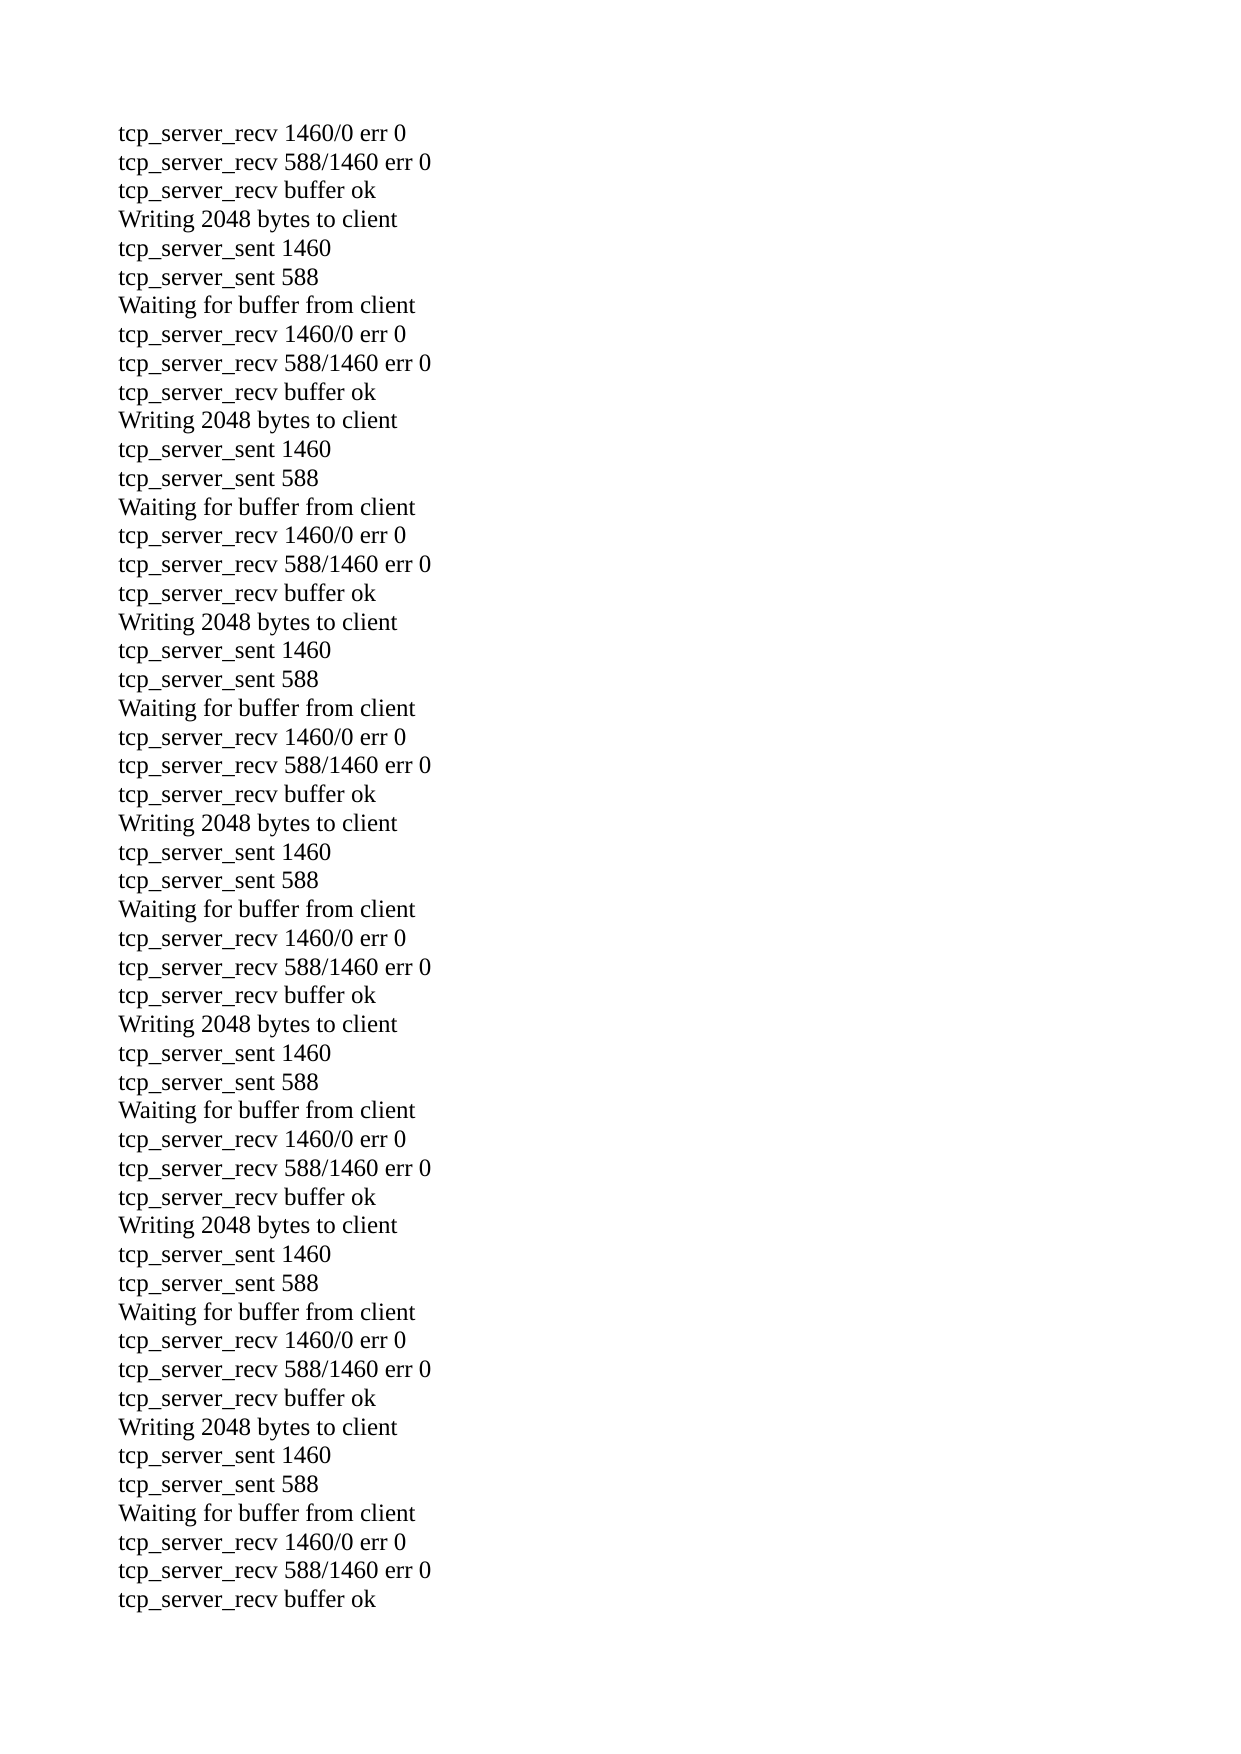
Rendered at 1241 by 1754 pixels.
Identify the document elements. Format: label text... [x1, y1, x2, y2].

text tcp_server_recv buffer ok [118, 578, 1122, 607]
text tcp_server_sent 588 [118, 463, 1122, 492]
text tcp_server_recv 1460/0 err 0 [118, 118, 1122, 147]
text tcp_server_sent 588 [118, 1469, 1122, 1498]
text tcp_server_recv 588/1460 err 0 [118, 549, 1122, 578]
text tcp_server_recv 588/1460 err 0 [118, 952, 1122, 981]
text tcp_server_sent 588 [118, 1067, 1122, 1096]
text Waiting for buffer from client [118, 693, 1122, 722]
text tcp_server_recv 588/1460 err 0 [118, 147, 1122, 176]
text tcp_server_recv buffer ok [118, 176, 1122, 204]
text tcp_server_sent 1460 [118, 636, 1122, 664]
text tcp_server_recv buffer ok [118, 1584, 1122, 1613]
text Writing 2048 bytes to client [118, 204, 1122, 233]
text Waiting for buffer from client [118, 291, 1122, 319]
text Writing 2048 bytes to client [118, 808, 1122, 837]
text tcp_server_recv 1460/0 err 0 [118, 1527, 1122, 1556]
text tcp_server_recv 588/1460 err 0 [118, 1153, 1122, 1182]
text Waiting for buffer from client [118, 1297, 1122, 1326]
text tcp_server_sent 588 [118, 664, 1122, 693]
text Writing 2048 bytes to client [118, 607, 1122, 636]
text tcp_server_recv buffer ok [118, 1182, 1122, 1211]
text Waiting for buffer from client [118, 1096, 1122, 1124]
text tcp_server_recv 588/1460 err 0 [118, 348, 1122, 377]
text tcp_server_recv 1460/0 err 0 [118, 1124, 1122, 1153]
text tcp_server_recv 1460/0 err 0 [118, 521, 1122, 549]
text tcp_server_recv buffer ok [118, 1383, 1122, 1412]
text tcp_server_recv 588/1460 err 0 [118, 1354, 1122, 1383]
text Waiting for buffer from client [118, 1498, 1122, 1527]
text Writing 2048 bytes to client [118, 1211, 1122, 1239]
text tcp_server_recv 1460/0 err 0 [118, 923, 1122, 952]
text Waiting for buffer from client [118, 492, 1122, 521]
text tcp_server_sent 1460 [118, 837, 1122, 866]
text tcp_server_recv 1460/0 err 0 [118, 722, 1122, 751]
text tcp_server_sent 1460 [118, 233, 1122, 262]
text tcp_server_recv 588/1460 err 0 [118, 1556, 1122, 1584]
text tcp_server_sent 588 [118, 1268, 1122, 1297]
text tcp_server_recv buffer ok [118, 377, 1122, 406]
text tcp_server_sent 1460 [118, 1038, 1122, 1067]
text Writing 2048 bytes to client [118, 406, 1122, 434]
text tcp_server_sent 1460 [118, 434, 1122, 463]
text tcp_server_sent 588 [118, 866, 1122, 894]
text tcp_server_recv 1460/0 err 0 [118, 319, 1122, 348]
text tcp_server_recv buffer ok [118, 779, 1122, 808]
text tcp_server_recv 1460/0 err 0 [118, 1326, 1122, 1354]
text tcp_server_recv 588/1460 err 0 [118, 751, 1122, 779]
text tcp_server_recv buffer ok [118, 981, 1122, 1009]
text tcp_server_sent 588 [118, 262, 1122, 291]
text tcp_server_sent 1460 [118, 1239, 1122, 1268]
text tcp_server_sent 1460 [118, 1441, 1122, 1469]
text Writing 2048 bytes to client [118, 1009, 1122, 1038]
text Writing 2048 bytes to client [118, 1412, 1122, 1441]
text Waiting for buffer from client [118, 894, 1122, 923]
